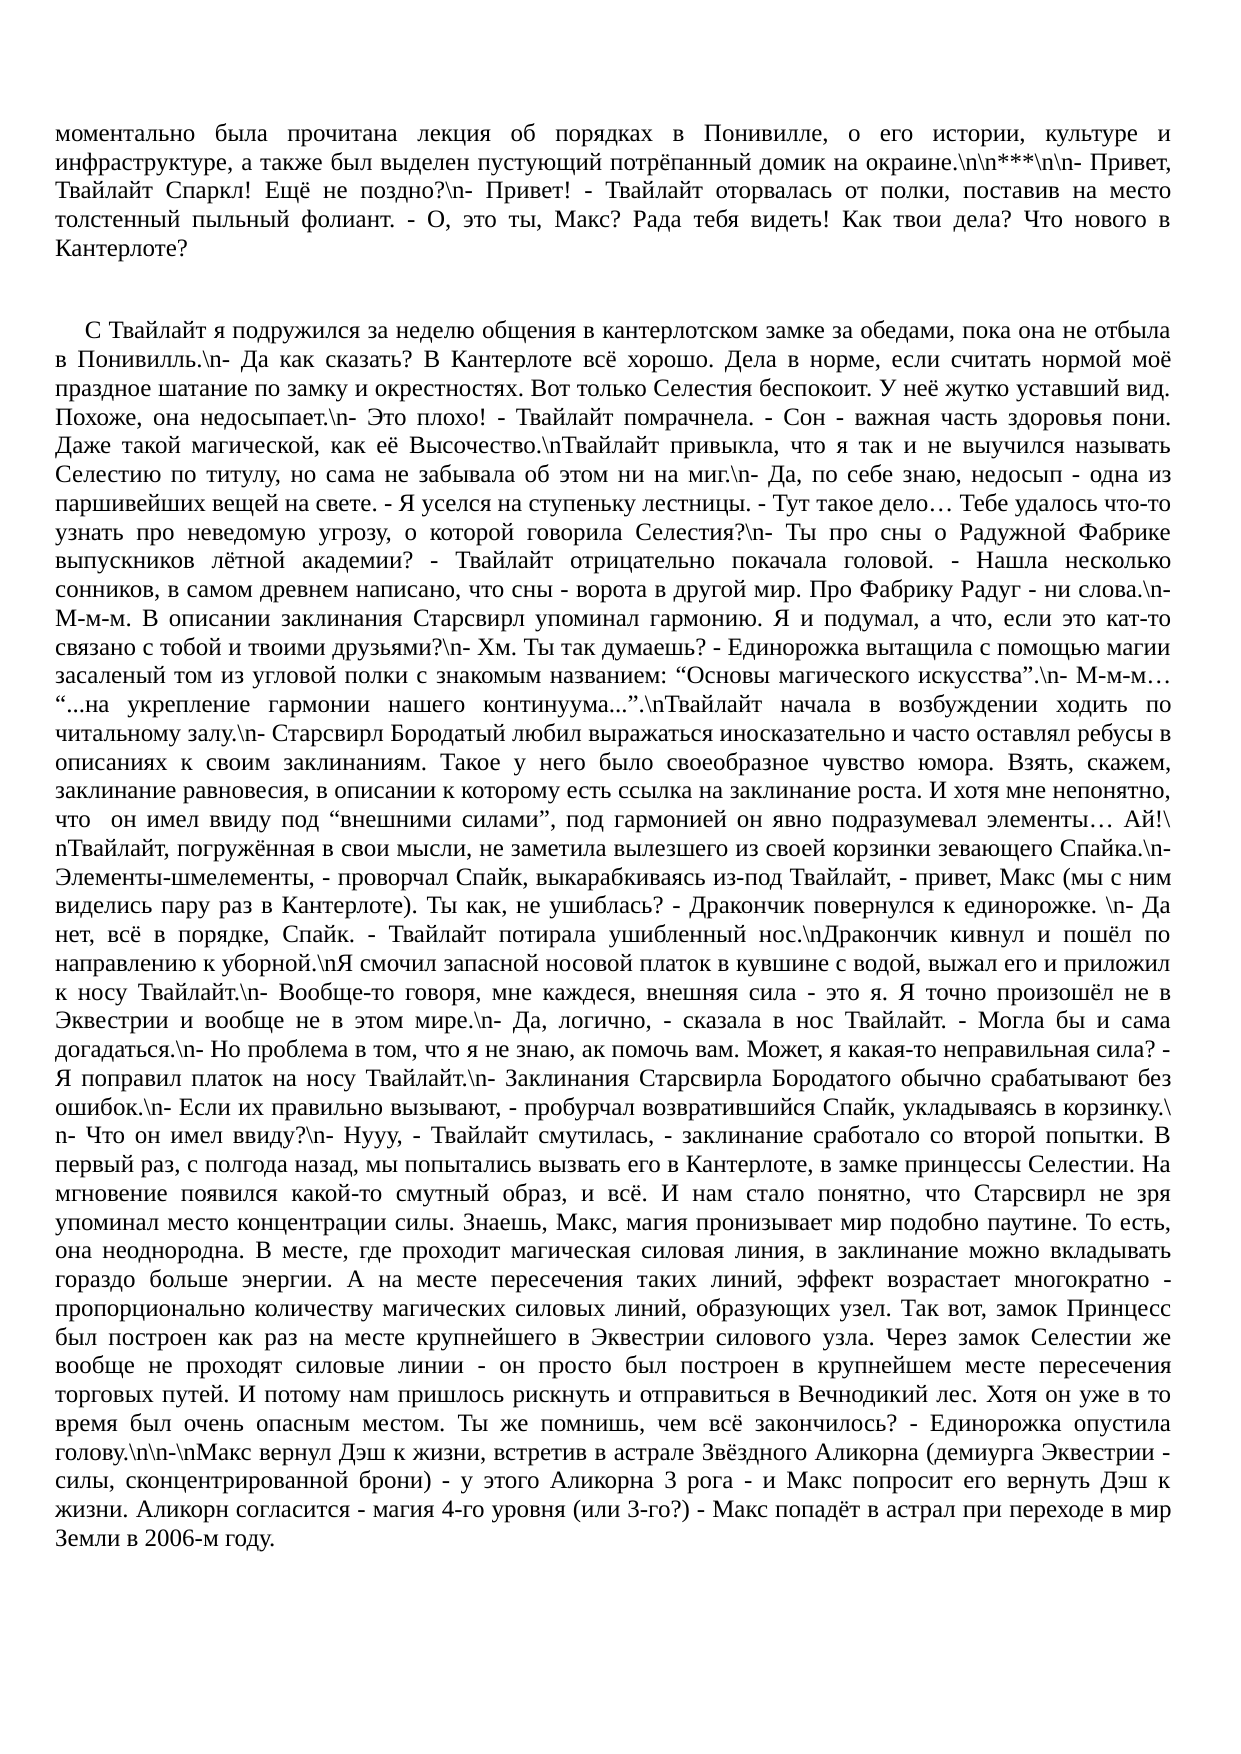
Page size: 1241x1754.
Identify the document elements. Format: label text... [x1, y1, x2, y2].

text С Твайлайт я подружился за неделю общения в кантерлотском замке за обедами, пока она не отбыла в Понивилль.\n- Да как сказать? В Кантерлоте всё хорошо. Дела в норме, если считать нормой моё праздное шатание по замку и окрестностях. Вот только Селестия беспокоит. У неё жутко уставший вид. Похоже, она недосыпает.\n- Это плохо! - Твайлайт помрачнела. - Сон - важная часть здоровья пони. Даже такой магической, как её Высочество.\nТвайлайт привыкла, что я так и не выучился называть Селестию по титулу, но сама не забывала об этом ни на миг.\n- Да, по себе знаю, недосып - одна из паршивейших вещей на свете. - Я уселся на ступеньку лестницы. - Тут такое дело… Тебе удалось что-то узнать про неведомую угрозу, о которой говорила Селестия?\n- Ты про сны о Радужной Фабрике выпускников лётной академии? - Твайлайт отрицательно покачала головой. - Нашла несколько сонников, в самом древнем написано, что сны - ворота в другой мир. Про Фабрику Радуг - ни слова.\n- М-м-м. В описании заклинания Старсвирл упоминал гармонию. Я и подумал, а что, если это кат-то связано с тобой и твоими друзьями?\n- Хм. Ты так думаешь? - Единорожка вытащила с помощью магии засаленый том из угловой полки с знакомым названием: “Основы магического искусства”.\n- М-м-м… “...на укрепление гармонии нашего континуума...”.\nТвайлайт начала в возбуждении ходить по читальному залу.\n- Старсвирл Бородатый любил выражаться иносказательно и часто оставлял ребусы в описаниях к своим заклинаниям. Такое у него было своеобразное чувство юмора. Взять, скажем, заклинание равновесия, в описании к которому есть ссылка на заклинание роста. И хотя мне непонятно, что он имел ввиду под “внешними силами”, под гармонией он явно подразумевал элементы… Ай!\nТвайлайт, погружённая в свои мысли, не заметила вылезшего из своей корзинки зевающего Спайка.\n- Элементы-шмелементы, - проворчал Спайк, выкарабкиваясь из-под Твайлайт, - привет, Макс (мы с ним виделись пару раз в Кантерлоте). Ты как, не ушиблась? - Дракончик повернулся к единорожке. \n- Да нет, всё в порядке, Спайк. - Твайлайт потирала ушибленный нос.\nДракончик кивнул и пошёл по направлению к уборной.\nЯ смочил запасной носовой платок в кувшине с водой, выжал его и приложил к носу Твайлайт.\n- Вообще-то говоря, мне каждеся, внешняя сила - это я. Я точно произошёл не в Эквестрии и вообще не в этом мире.\n- Да, логично, - сказала в нос Твайлайт. - Могла бы и сама догадаться.\n- Но проблема в том, что я не знаю, ак помочь вам. Может, я какая-то неправильная сила? - Я поправил платок на носу Твайлайт.\n- Заклинания Старсвирла Бородатого обычно срабатывают без ошибок.\n- Если их правильно вызывают, - пробурчал возвратившийся Спайк, укладываясь в корзинку.\n- Что он имел ввиду?\n- Нууу, - Твайлайт смутилась, - заклинание сработало со второй попытки. В первый раз, с полгода назад, мы попытались вызвать его в Кантерлоте, в замке принцессы Селестии. На мгновение появился какой-то смутный образ, и всё. И нам стало понятно, что Старсвирл не зря упоминал место концентрации силы. Знаешь, Макс, магия пронизывает мир подобно паутине. То есть, она неоднородна. В месте, где проходит магическая силовая линия, в заклинание можно вкладывать гораздо больше энергии. А на месте пересечения таких линий, эффект возрастает многократно - пропорционально количеству магических силовых линий, образующих узел. Так вот, замок Принцесс был построен как раз на месте крупнейшего в Эквестрии силового узла. Через замок Селестии же вообще не проходят силовые линии - он просто был построен в крупнейшем месте пересечения торговых путей. И потому нам пришлось рискнуть и отправиться в Вечнодикий лес. Хотя он уже в то время был очень опасным местом. Ты же помнишь, чем всё закончилось? - Единорожка опустила голову.\n\n-\nМакс вернул Дэш к жизни, встретив в астрале Звёздного Аликорна (демиурга Эквестрии - силы, сконцентрированной брони) - у этого Аликорна 3 рога - и Макс попросит его вернуть Дэш к жизни. Аликорн согласится - магия 4-го уровня (или 3-го?) - Макс попадёт в астрал при переходе в мир Земли в 2006-м году. [55, 316, 1172, 1552]
text моментально была прочитана лекция об порядках в Понивилле, о его истории, культуре и инфраструктуре, а также был выделен пустующий потрёпанный домик на окраине.\n\n***\n\n- Привет, Твайлайт Спаркл! Ещё не поздно?\n- Привет! - Твайлайт оторвалась от полки, поставив на место толстенный пыльный фолиант. - О, это ты, Макс? Рада тебя видеть! Как твои дела? Что нового в Кантерлоте? [55, 118, 1172, 262]
